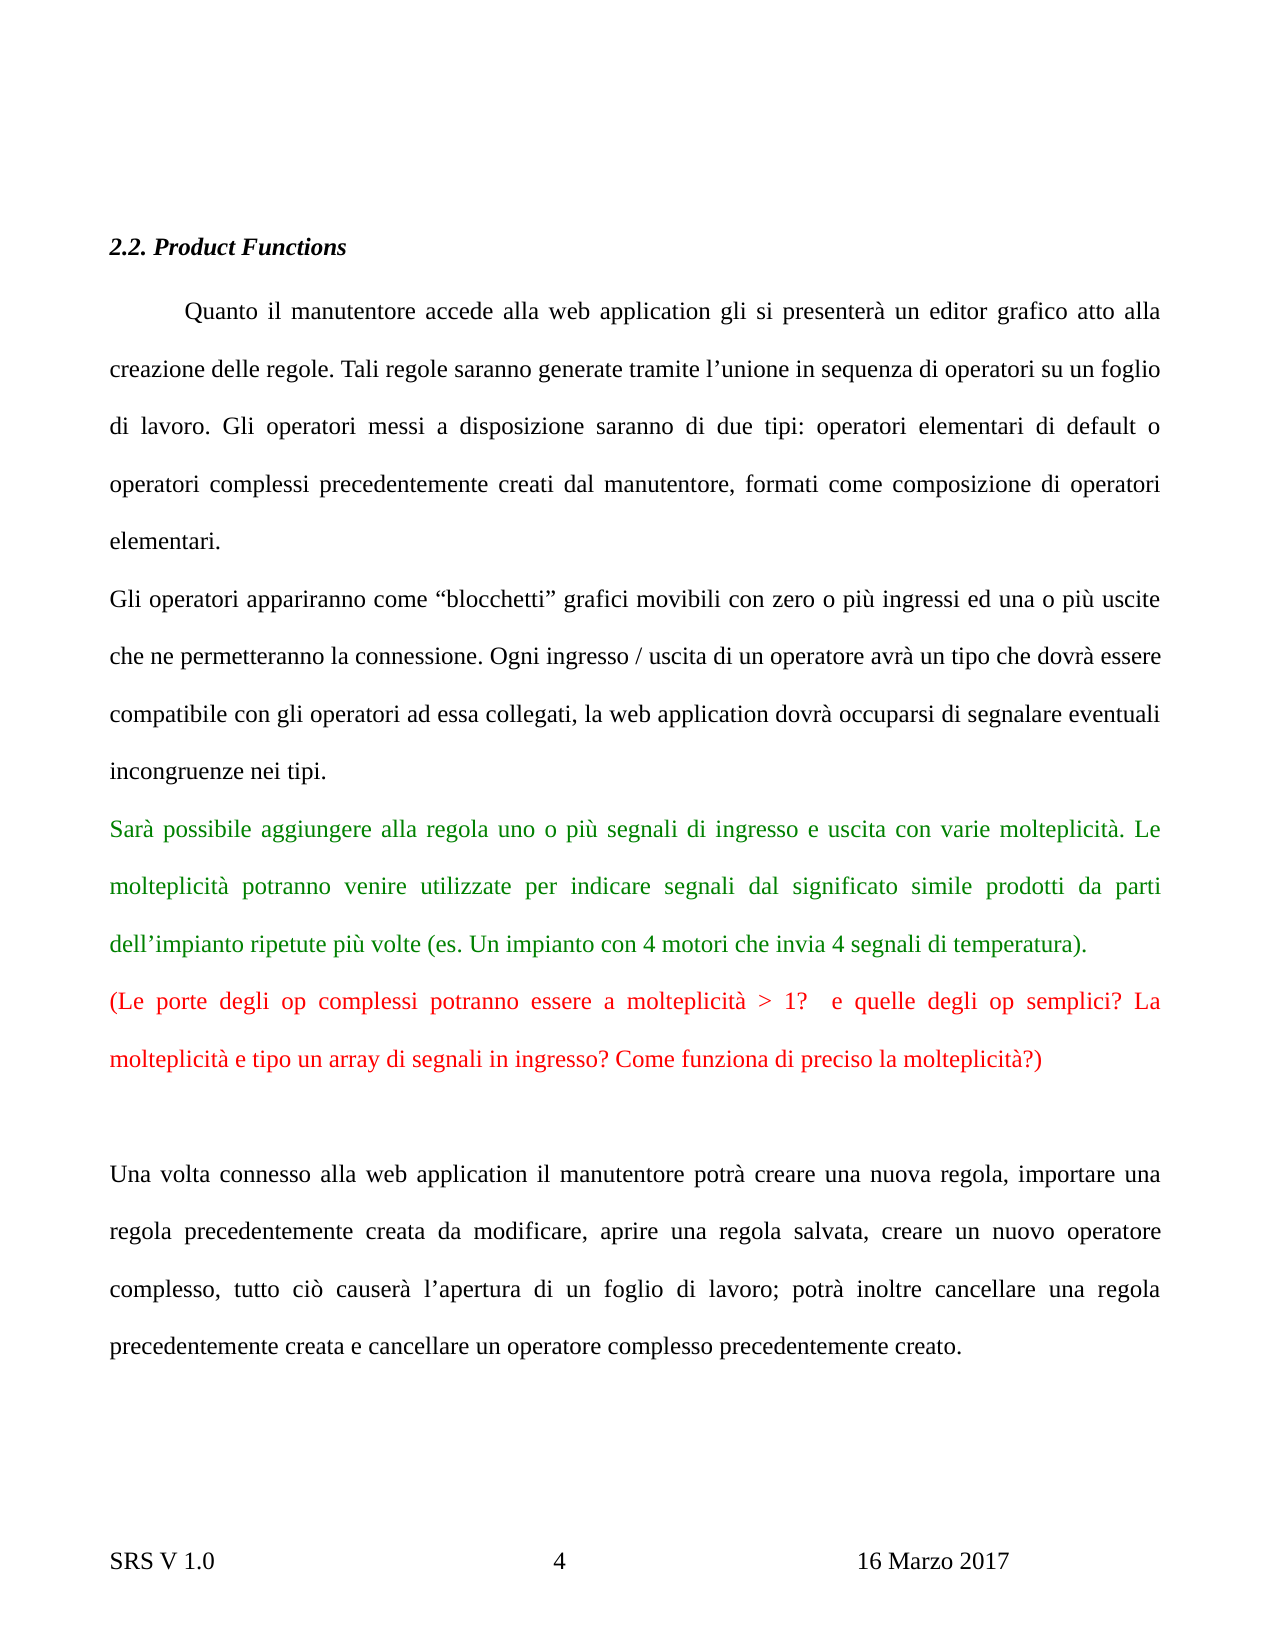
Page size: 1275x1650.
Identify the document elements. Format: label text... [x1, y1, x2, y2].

text Gli operatori appariranno come “blocchetti” grafici movibili con zero o più ingressi ed una o più uscite che ne permetteranno la connessione. Ogni ingresso / uscita di un operatore avrà un tipo che dovrà essere compatibile con gli operatori ad essa collegati, la web application dovrà occuparsi di segnalare eventuali incongruenze nei tipi. [109, 584, 1162, 785]
text Quanto il manutentore accede alla web application gli si presenterà un editor grafico atto alla creazione delle regole. Tali regole saranno generate tramite l’unione in sequenza di operatori su un foglio di lavoro. Gli operatori messi a disposizione saranno di due tipi: operatori elementari di default o operatori complessi precedentemente creati dal manutentore, formati come composizione di operatori elementari. [109, 296, 1162, 555]
text Sarà possibile aggiungere alla regola uno o più segnali di ingresso e uscita con varie molteplicità. Le molteplicità potranno venire utilizzate per indicare segnali dal significato simile prodotti da parti dell’impianto ripetute più volte (es. Un impianto con 4 motori che invia 4 segnali di temperatura). [109, 814, 1162, 957]
subtitle 2.2. Product Functions [109, 232, 1162, 261]
text Una volta connesso alla web application il manutentore potrà creare una nuova regola, importare una regola precedentemente creata da modificare, aprire una regola salvata, creare un nuovo operatore complesso, tutto ciò causerà l’apertura di un foglio di lavoro; potrà inoltre cancellare una regola precedentemente creata e cancellare un operatore complesso precedentemente creato. [109, 1159, 1162, 1360]
text (Le porte degli op complessi potranno essere a molteplicità > 1? e quelle degli op semplici? La molteplicità e tipo un array di segnali in ingresso? Come funziona di preciso la molteplicità?) [109, 986, 1162, 1072]
